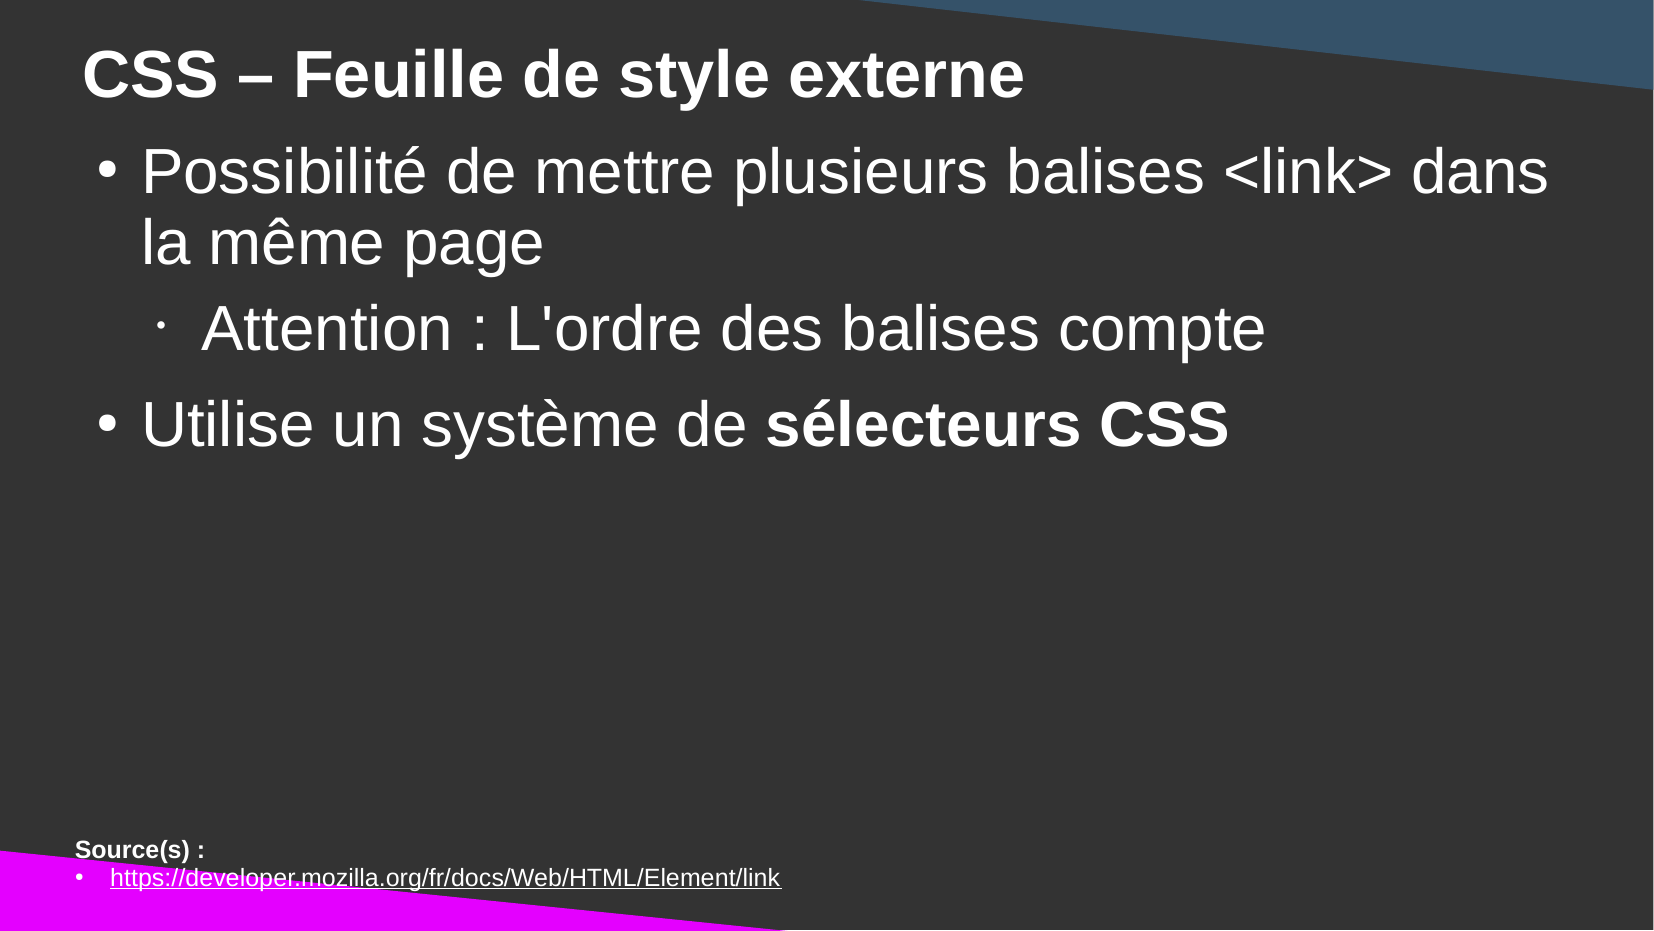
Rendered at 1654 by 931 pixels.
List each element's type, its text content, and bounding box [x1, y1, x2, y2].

list Possibilité de mettre plusieurs balises <link> dans la même page Attention : L'ordre des balises compte Utilise un système de sélecteurs CSS [80, 135, 1605, 461]
title CSS – Feuille de style externe [82, 37, 1571, 122]
text_box Source(s) : https://developer.mozilla.org/fr/docs/Web/HTML/Element/link [60, 828, 1546, 900]
text_box [858, 0, 1654, 90]
text_box [0, 850, 788, 931]
